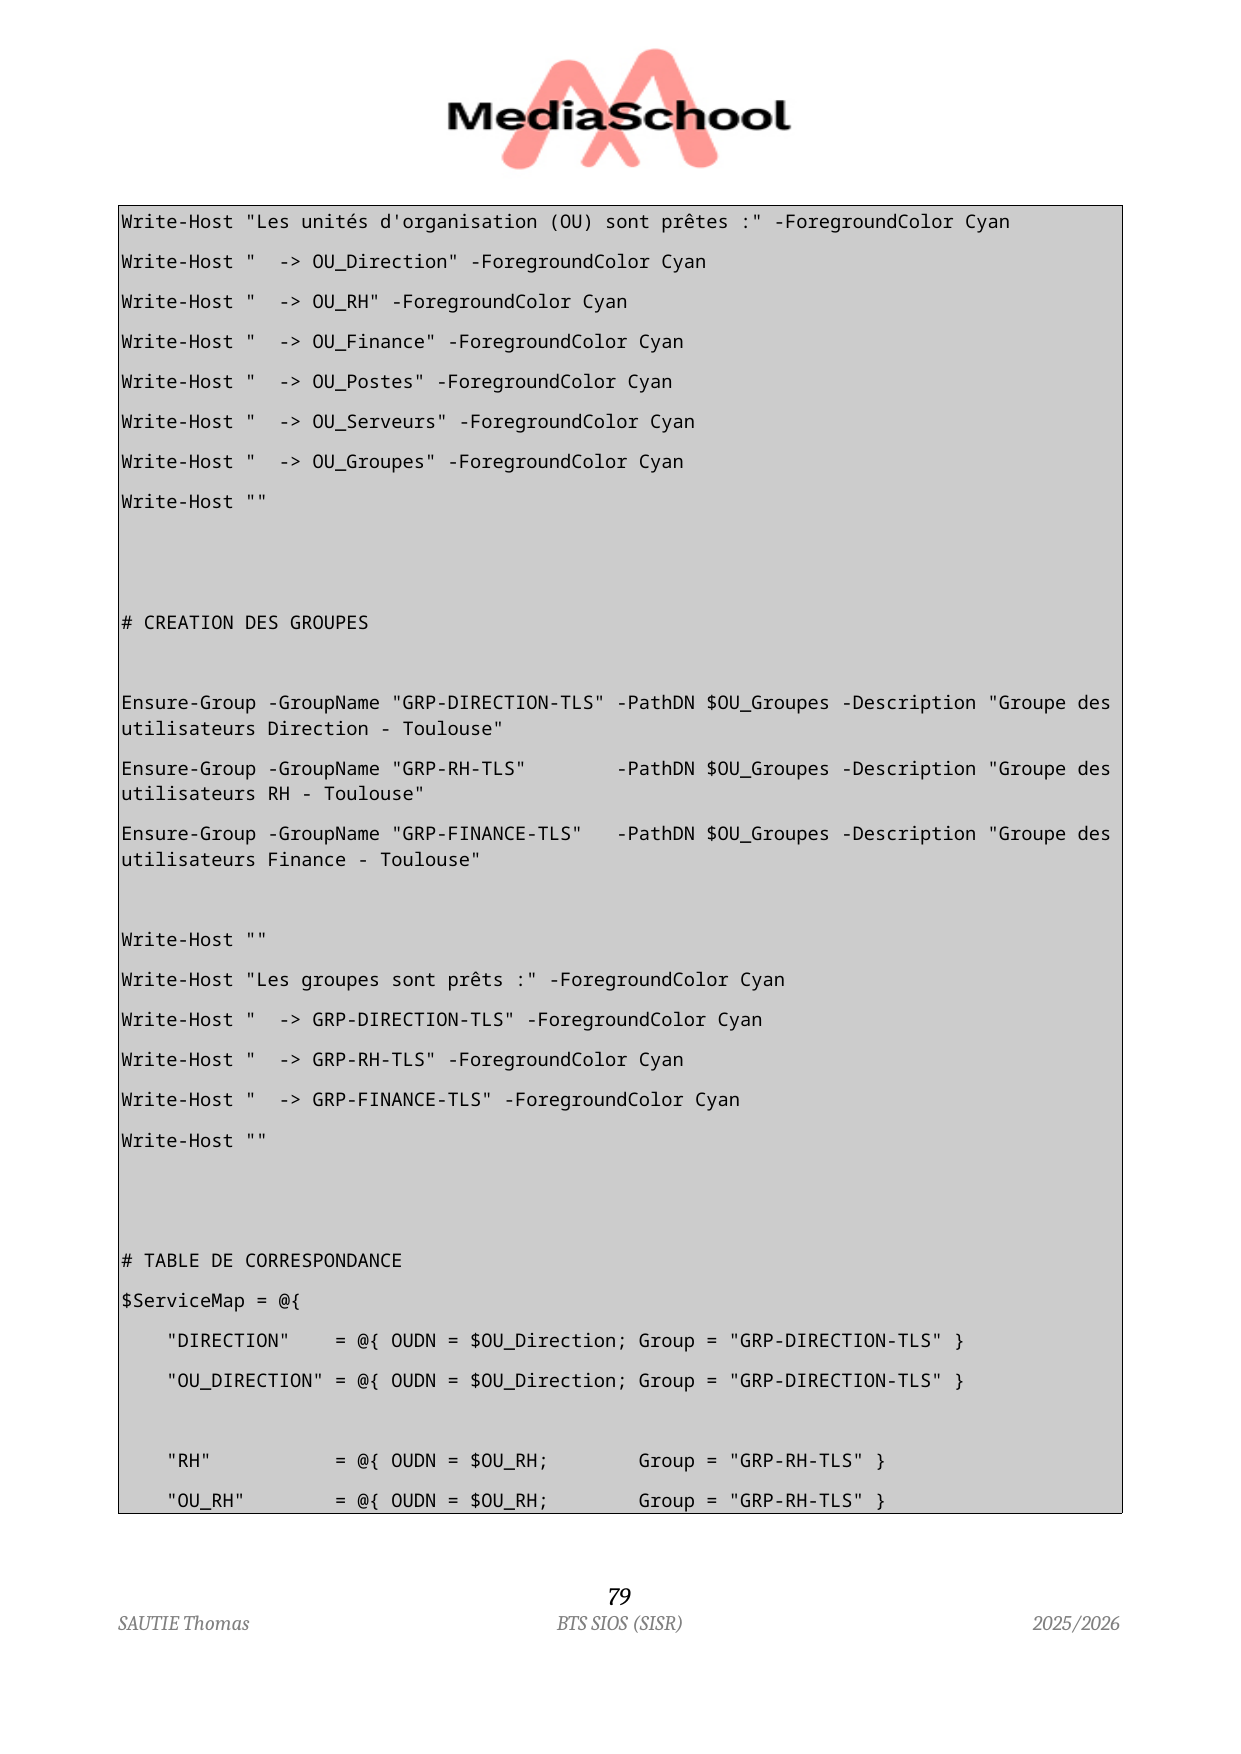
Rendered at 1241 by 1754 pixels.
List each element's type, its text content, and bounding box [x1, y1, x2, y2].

text Write-Host " -> OU_Groupes" -ForegroundColor Cyan [119, 446, 1122, 474]
text Write-Host " -> OU_Postes" -ForegroundColor Cyan [119, 366, 1122, 394]
text Write-Host " -> OU_Serveurs" -ForegroundColor Cyan [119, 406, 1122, 434]
text Write-Host "Les unités d'organisation (OU) sont prêtes :" -ForegroundColor Cyan [119, 206, 1122, 234]
text Write-Host " -> GRP-RH-TLS" -ForegroundColor Cyan [119, 1044, 1122, 1072]
text Ensure-Group -GroupName "GRP-FINANCE-TLS" -PathDN $OU_Groupes -Description "Groupe des utilisateurs Finance - Toulouse" [119, 818, 1122, 872]
text "OU_DIRECTION" = @{ OUDN = $OU_Direction; Group = "GRP-DIRECTION-TLS" } [119, 1364, 1122, 1393]
text Write-Host "Les groupes sont prêts :" -ForegroundColor Cyan [119, 963, 1122, 992]
text "RH" = @{ OUDN = $OU_RH; Group = "GRP-RH-TLS" } [119, 1445, 1122, 1473]
text $ServiceMap = @{ [119, 1284, 1122, 1313]
text Write-Host "" [119, 923, 1122, 952]
text Write-Host " -> OU_Finance" -ForegroundColor Cyan [119, 325, 1122, 354]
text Ensure-Group -GroupName "GRP-DIRECTION-TLS" -PathDN $OU_Groupes -Description "Groupe des utilisateurs Direction - Toulouse" [119, 686, 1122, 740]
text Write-Host "" [119, 1124, 1122, 1152]
text Write-Host " -> OU_RH" -ForegroundColor Cyan [119, 285, 1122, 314]
text # CREATION DES GROUPES [119, 606, 1122, 635]
picture [399, 37, 841, 185]
text Write-Host " -> GRP-DIRECTION-TLS" -ForegroundColor Cyan [119, 1003, 1122, 1032]
text "OU_RH" = @{ OUDN = $OU_RH; Group = "GRP-RH-TLS" } [119, 1485, 1122, 1513]
text # TABLE DE CORRESPONDANCE [119, 1244, 1122, 1273]
text "DIRECTION" = @{ OUDN = $OU_Direction; Group = "GRP-DIRECTION-TLS" } [119, 1324, 1122, 1353]
text Write-Host "" [119, 486, 1122, 514]
text Write-Host " -> OU_Direction" -ForegroundColor Cyan [119, 245, 1122, 274]
text Ensure-Group -GroupName "GRP-RH-TLS" -PathDN $OU_Groupes -Description "Groupe des utilisateurs RH - Toulouse" [119, 752, 1122, 806]
text Write-Host " -> GRP-FINANCE-TLS" -ForegroundColor Cyan [119, 1084, 1122, 1112]
